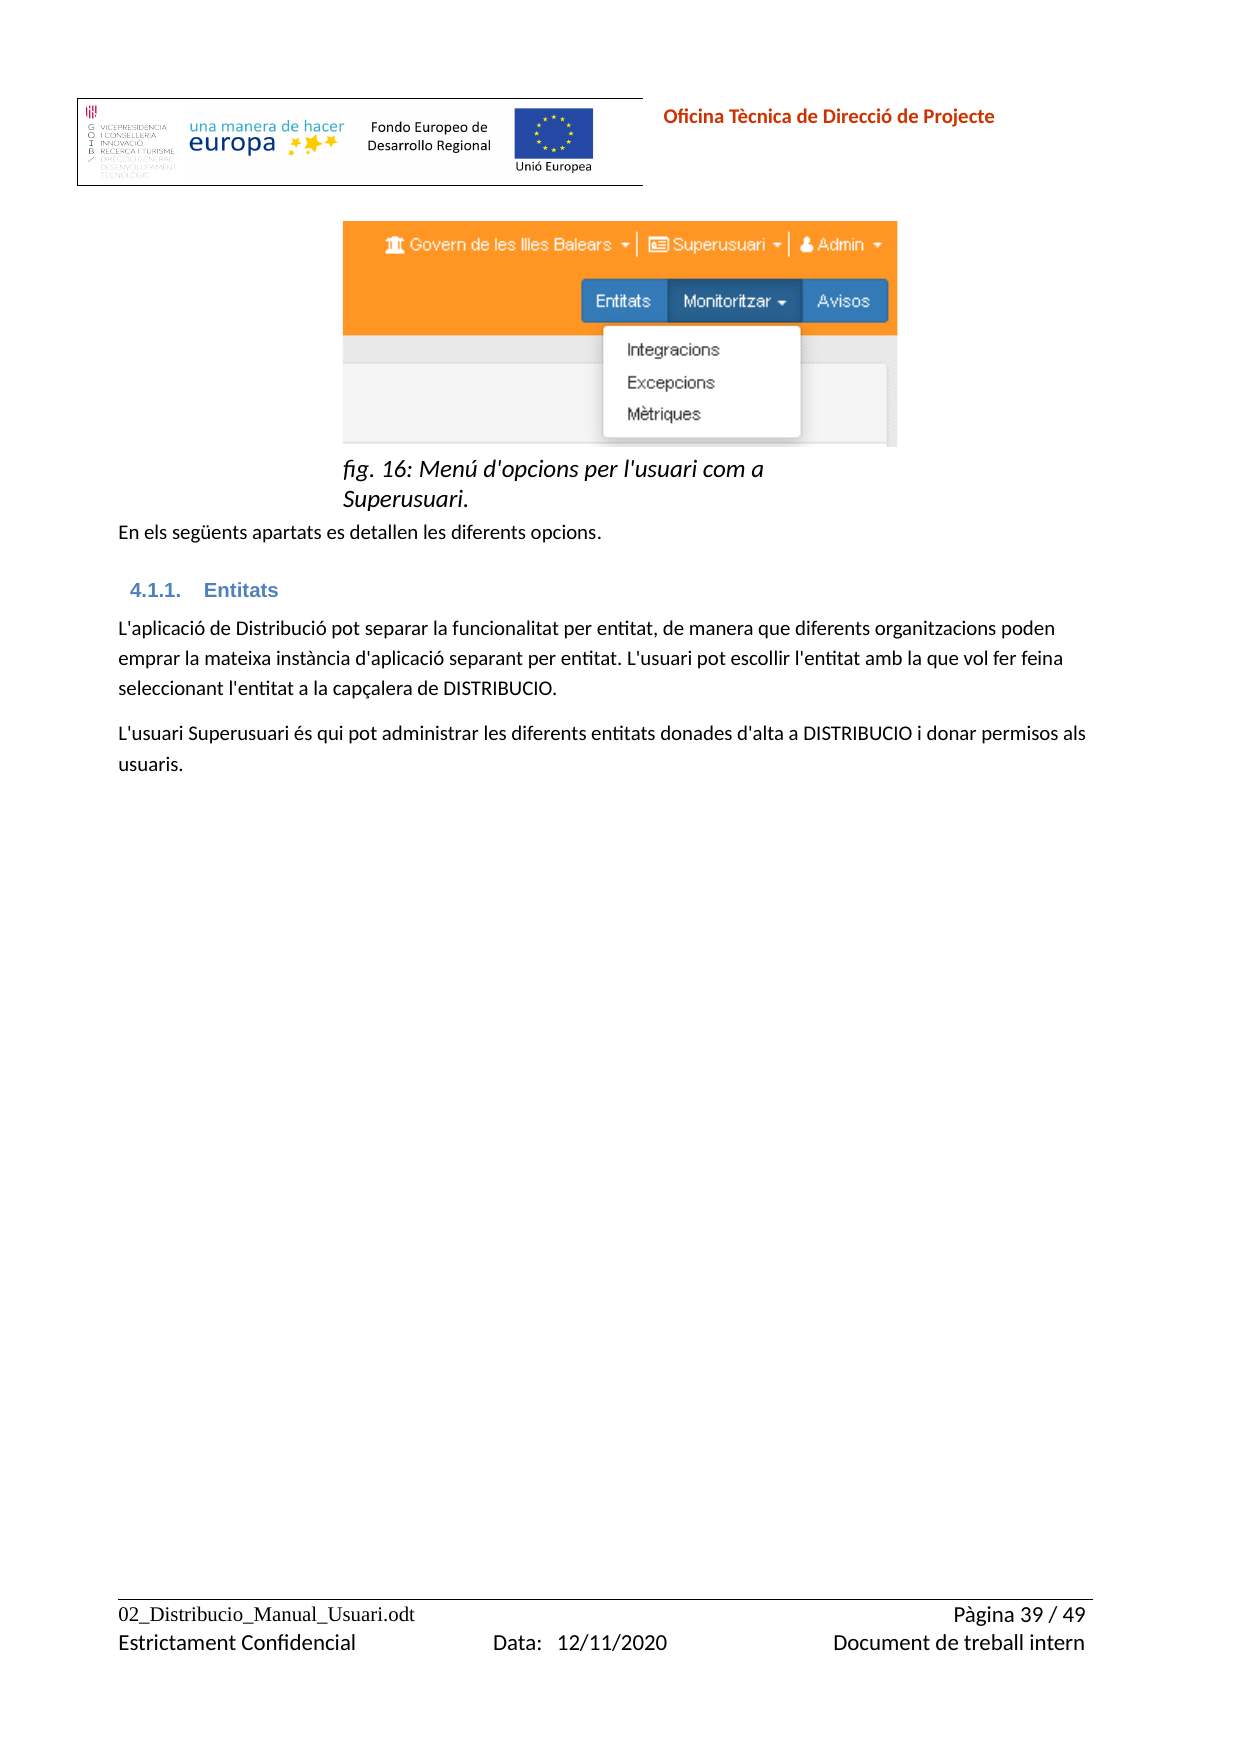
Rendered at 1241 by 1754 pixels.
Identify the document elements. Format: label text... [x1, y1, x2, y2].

text fig. 16: Menú d'opcions per l'usuari com a Superusuari. [343, 447, 897, 514]
text En els següents apartats es detallen les diferents opcions. [118, 209, 1122, 544]
picture [82, 103, 181, 180]
subtitle Entitats [130, 579, 1122, 602]
picture [187, 103, 599, 180]
text L'usuari Superusuari és qui pot administrar les diferents entitats donades d'alta a DISTRIBUCIO i donar permisos als usuaris. [118, 721, 1122, 776]
picture [342, 221, 898, 447]
text L'aplicació de Distribució pot separar la funcionalitat per entitat, de manera que diferents organitzacions poden emprar la mateixa instància d'aplicació separant per entitat. L'usuari pot escollir l'entitat amb la que vol fer feina seleccionant l'entitat a la capçalera de DISTRIBUCIO. [118, 615, 1122, 701]
